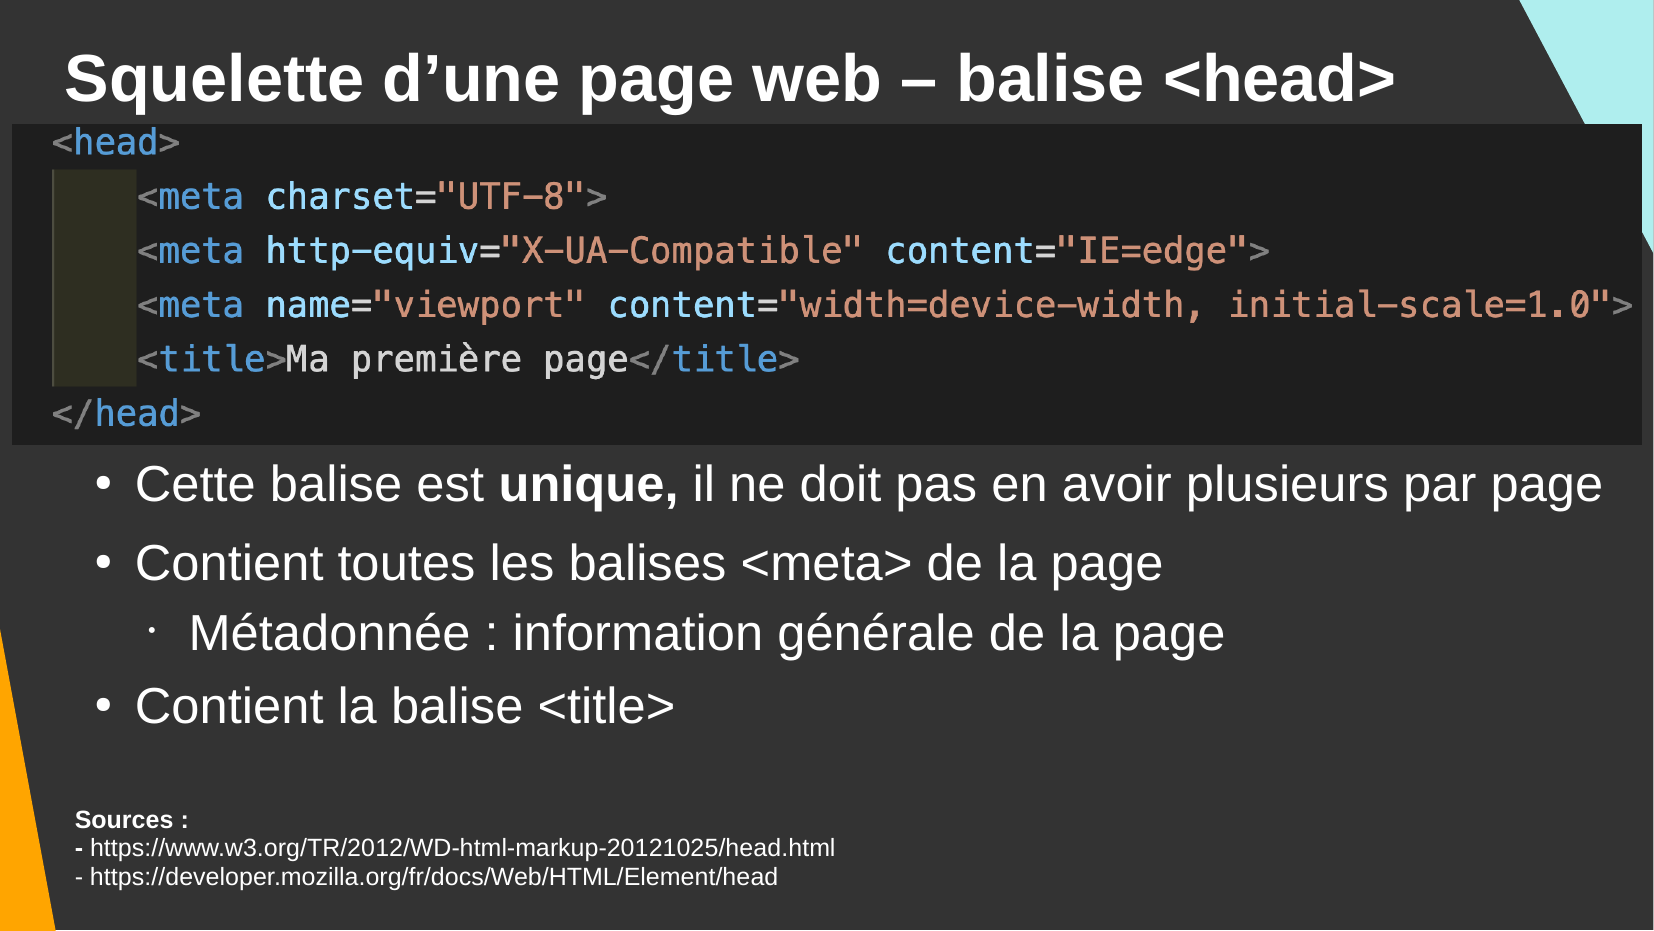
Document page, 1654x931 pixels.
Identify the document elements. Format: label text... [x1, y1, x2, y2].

text_box Sources : - https://www.w3.org/TR/2012/WD-html-markup-20121025/head.html - https://developer.mozilla.org/fr/docs/Web/HTML/Element/head [59, 798, 1546, 931]
picture [12, 124, 1642, 445]
text_box [1519, 0, 1654, 255]
text_box [0, 629, 56, 931]
list Cette balise est unique, il ne doit pas en avoir plusieurs par page Contient toutes les balises <meta> de la page Métadonnée : information générale de la page Contient la balise <title> [80, 455, 1635, 765]
title Squelette d’une page web – balise <head> [64, 40, 1553, 124]
